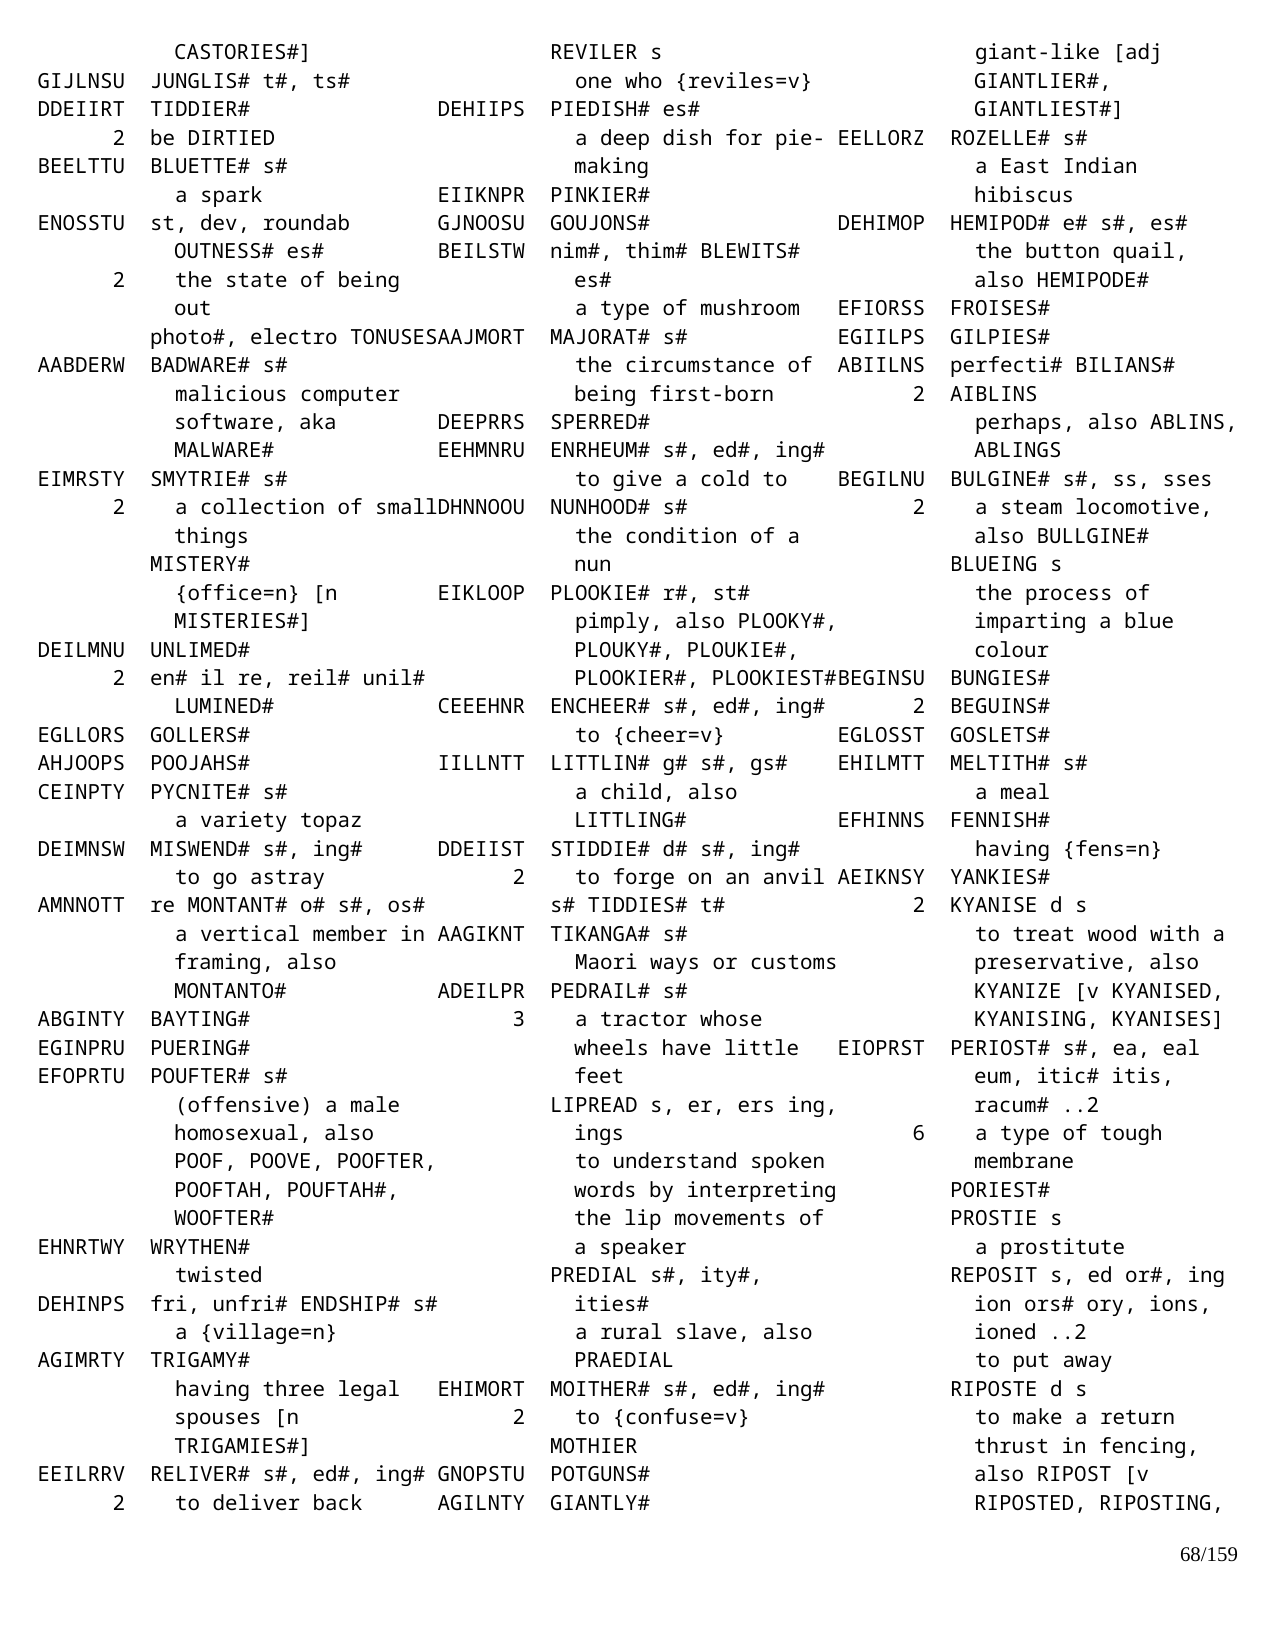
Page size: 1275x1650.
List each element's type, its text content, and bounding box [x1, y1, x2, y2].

text REVILER s [437, 37, 837, 66]
text 2 a steam locomotive, also BULLGINE# [837, 492, 1237, 549]
text a {village=n} [37, 1317, 437, 1346]
text BEILSTW nim#, thim# BLEWITS# es# [437, 237, 837, 293]
text a type of mushroom [437, 293, 837, 322]
text EHNRTWY WRYTHEN# [37, 1232, 437, 1260]
text a rural slave, also PRAEDIAL [437, 1317, 837, 1374]
text to give a cold to [437, 464, 837, 492]
text the circumstance of being first-born [437, 350, 837, 407]
text malicious computer software, aka MALWARE# [37, 379, 437, 464]
text AEIKNSY YANKIES# [837, 862, 1237, 891]
text a prostitute [837, 1232, 1237, 1260]
text AAJMORT MAJORAT# s# [437, 322, 837, 350]
text BEELTTU BLUETTE# s# [37, 151, 437, 180]
text MOTHIER [437, 1431, 837, 1459]
text 2 to forge on an anvil [437, 862, 837, 891]
text the condition of a nun [437, 521, 837, 578]
text one who {reviles=v} [437, 66, 837, 94]
text BEGILNU BULGINE# s#, ss, sses [837, 464, 1237, 492]
text perhaps, also ABLINS, ABLINGS [837, 407, 1237, 464]
text 2 KYANISE d s [837, 891, 1237, 919]
text EHILMTT MELTITH# s# [837, 748, 1237, 777]
text EEILRRV RELIVER# s#, ed#, ing# [37, 1459, 437, 1488]
text DEHINPS fri, unfri# ENDSHIP# s# [37, 1289, 437, 1317]
text to treat wood with a preservative, also KYANIZE [v KYANISED, KYANISING, KYANISES] [837, 919, 1237, 1033]
text DEEPRRS SPERRED# [437, 407, 837, 436]
text EFIORSS FROISES# [837, 293, 1237, 322]
text to understand spoken words by interpreting the lip movements of a speaker [437, 1147, 837, 1260]
text MISTERY# [37, 549, 437, 578]
text 2 en# il re, reil# unil# LUMINED# [37, 663, 437, 720]
text EHIMORT MOITHER# s#, ed#, ing# [437, 1374, 837, 1402]
text Maori ways or customs [437, 947, 837, 976]
text PREDIAL s#, ity#, ities# [437, 1260, 837, 1317]
text 2 the state of being out [37, 265, 437, 322]
text GNOPSTU POTGUNS# [437, 1459, 837, 1488]
text 3 a tractor whose wheels have little feet [437, 1004, 837, 1090]
text PORIEST# [837, 1175, 1237, 1203]
text EIIKNPR PINKIER# [437, 180, 837, 208]
text DEIMNSW MISWEND# s#, ing# [37, 834, 437, 862]
text having three legal spouses [n TRIGAMIES#] [37, 1374, 437, 1459]
text a spark [37, 180, 437, 208]
text a vertical member in framing, also MONTANTO# [37, 919, 437, 1004]
text s# TIDDIES# t# [437, 891, 837, 919]
text ADEILPR PEDRAIL# s# [437, 976, 837, 1004]
text GJNOOSU GOUJONS# [437, 208, 837, 237]
text AABDERW BADWARE# s# [37, 350, 437, 379]
text having {fens=n} [837, 834, 1237, 862]
text 2 be DIRTIED [37, 123, 437, 151]
text ABGINTY BAYTING# [37, 1004, 437, 1033]
text giant-like [adj GIANTLIER#, GIANTLIEST#] [837, 37, 1237, 123]
text the process of imparting a blue colour [837, 578, 1237, 663]
text EGIILPS GILPIES# [837, 322, 1237, 350]
text photo#, electro TONUSES [37, 322, 437, 350]
text EEHMNRU ENRHEUM# s#, ed#, ing# [437, 436, 837, 464]
text DEHIIPS PIEDISH# es# [437, 94, 837, 123]
text DHNNOOU NUNHOOD# s# [437, 492, 837, 521]
text LIPREAD s, er, ers ing, ings [437, 1090, 837, 1147]
text EIOPRST PERIOST# s#, ea, eal eum, itic# itis, racum# ..2 [837, 1033, 1237, 1118]
text 2 to deliver back [37, 1488, 437, 1516]
text 2 to {confuse=v} [437, 1402, 837, 1431]
text 6 a type of tough membrane [837, 1118, 1237, 1175]
text EFOPRTU POUFTER# s# [37, 1061, 437, 1090]
text ABIILNS perfecti# BILIANS# [837, 350, 1237, 379]
text EGLLORS GOLLERS# [37, 720, 437, 748]
text to make a return thrust in fencing, also RIPOST [v RIPOSTED, RIPOSTING, [837, 1402, 1237, 1516]
text AGILNTY GIANTLY# [437, 1488, 837, 1516]
text (offensive) a male homosexual, also POOF, POOVE, POOFTER, POOFTAH, POUFTAH#, WOOFTER# [37, 1090, 437, 1232]
text EGINPRU PUERING# [37, 1033, 437, 1061]
text PROSTIE s [837, 1203, 1237, 1232]
text REPOSIT s, ed or#, ing ion ors# ory, ions, ioned ..2 [837, 1260, 1237, 1346]
text a variety topaz [37, 805, 437, 834]
text a child, also LITTLING# [437, 777, 837, 834]
text to {cheer=v} [437, 720, 837, 748]
text CEEEHNR ENCHEER# s#, ed#, ing# [437, 692, 837, 720]
text DEILMNU UNLIMED# [37, 635, 437, 663]
text to go astray [37, 862, 437, 891]
text ENOSSTU st, dev, roundab OUTNESS# es# [37, 208, 437, 265]
text RIPOSTE d s [837, 1374, 1237, 1402]
text DDEIIST STIDDIE# d# s#, ing# [437, 834, 837, 862]
text 2 a collection of small things [37, 492, 437, 549]
text IILLNTT LITTLIN# g# s#, gs# [437, 748, 837, 777]
text EELLORZ ROZELLE# s# [837, 123, 1237, 151]
text AHJOOPS POOJAHS# [37, 748, 437, 777]
text the button quail, also HEMIPODE# [837, 237, 1237, 293]
text a meal [837, 777, 1237, 805]
text AGIMRTY TRIGAMY# [37, 1346, 437, 1374]
text CEINPTY PYCNITE# s# [37, 777, 437, 805]
text DDEIIRT TIDDIER# [37, 94, 437, 123]
text 2 BEGUINS# [837, 692, 1237, 720]
text 2 AIBLINS [837, 379, 1237, 407]
text to put away [837, 1346, 1237, 1374]
text AMNNOTT re MONTANT# o# s#, os# [37, 891, 437, 919]
text EIMRSTY SMYTRIE# s# [37, 464, 437, 492]
text EIKLOOP PLOOKIE# r#, st# [437, 578, 837, 606]
text BLUEING s [837, 549, 1237, 578]
text pimply, also PLOOKY#, PLOUKY#, PLOUKIE#, PLOOKIER#, PLOOKIEST# [437, 606, 837, 692]
text DEHIMOP HEMIPOD# e# s#, es# [837, 208, 1237, 237]
text AAGIKNT TIKANGA# s# [437, 919, 837, 947]
text BEGINSU BUNGIES# [837, 663, 1237, 692]
text EFHINNS FENNISH# [837, 805, 1237, 834]
text CASTORIES#] [37, 37, 437, 66]
text twisted [37, 1260, 437, 1289]
text {office=n} [n MISTERIES#] [37, 578, 437, 635]
text EGLOSST GOSLETS# [837, 720, 1237, 748]
text GIJLNSU JUNGLIS# t#, ts# [37, 66, 437, 94]
text a East Indian hibiscus [837, 151, 1237, 208]
text a deep dish for pie-making [437, 123, 837, 180]
